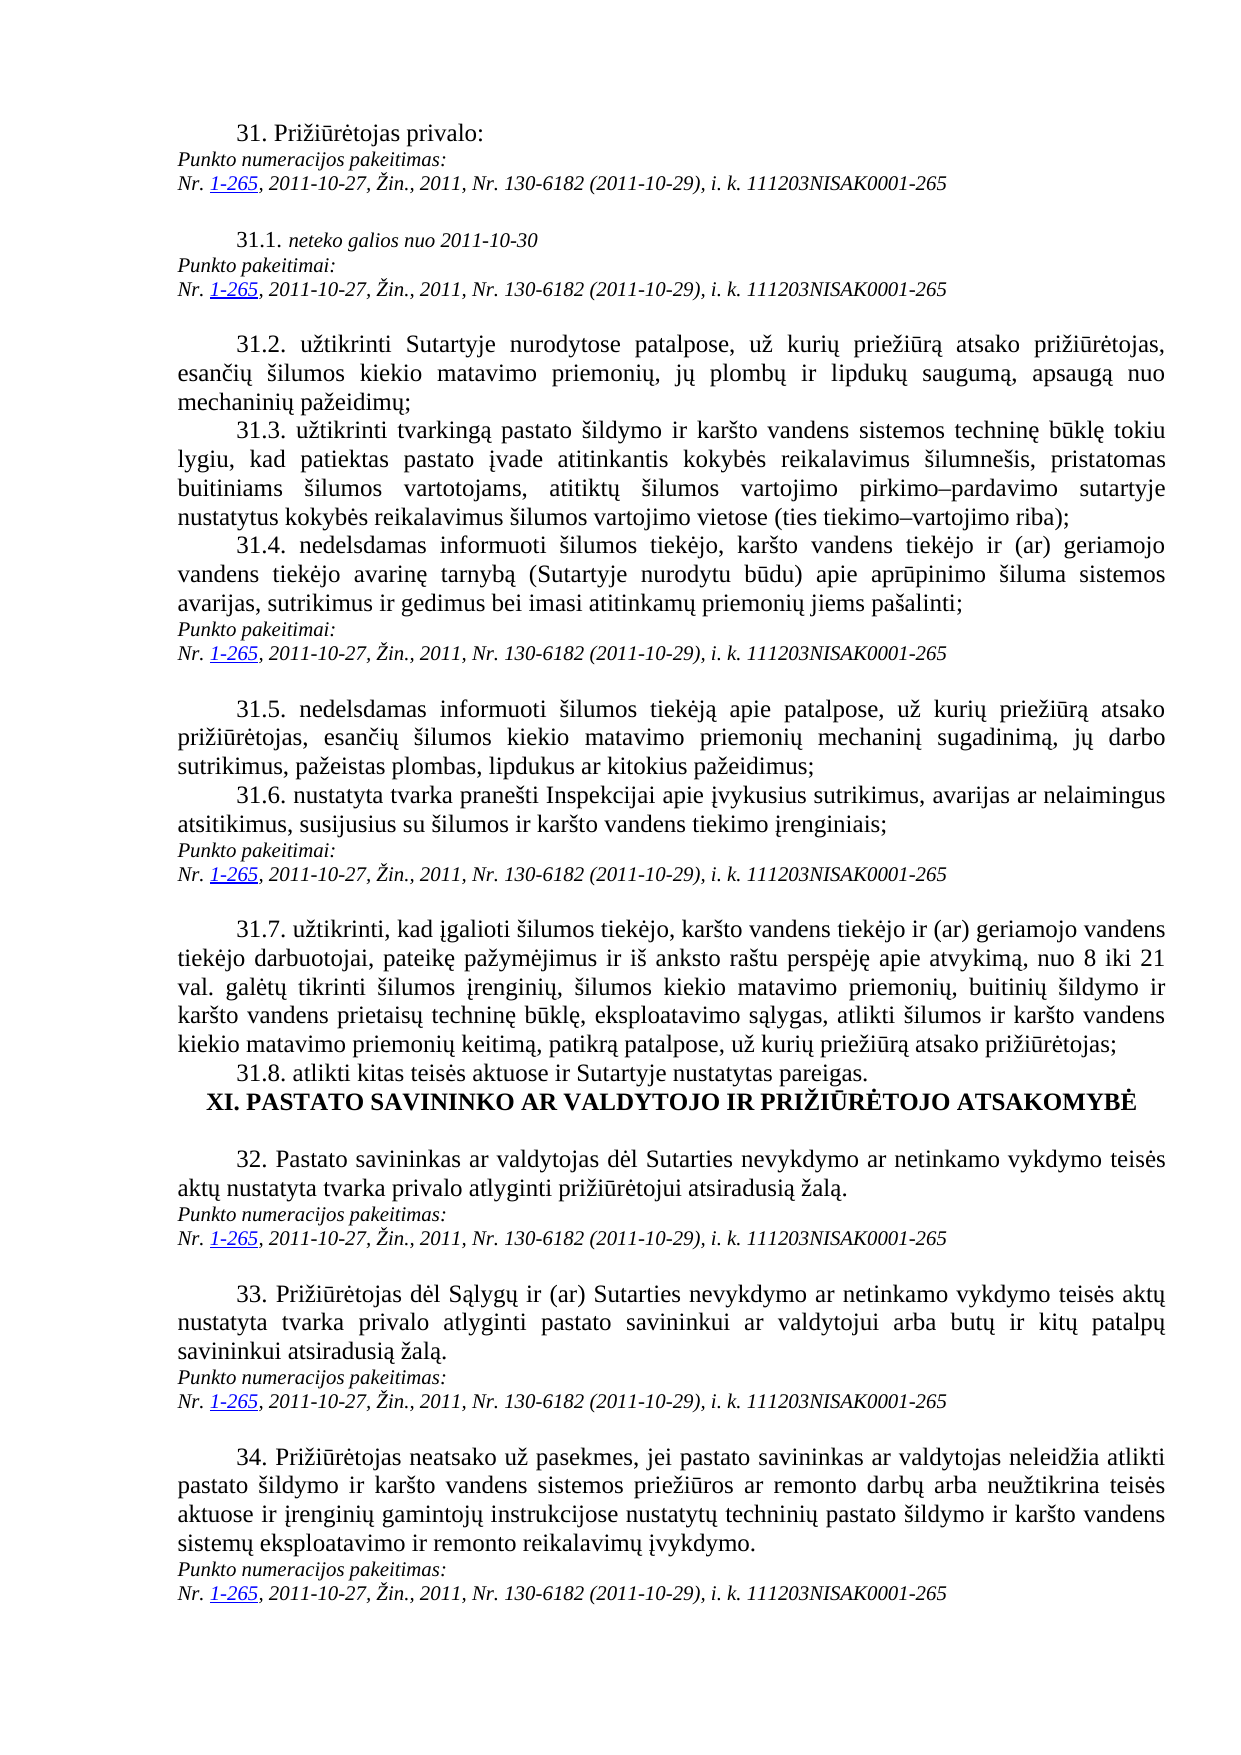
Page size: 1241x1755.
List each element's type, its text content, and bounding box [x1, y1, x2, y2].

text Punkto pakeitimai: [177, 837, 1166, 862]
text Nr. 1-265, 2011-10-27, Žin., 2011, Nr. 130-6182 (2011-10-29), i. k. 111203NISAK0001-265 [177, 1581, 1166, 1605]
text Punkto numeracijos pakeitimas: [177, 1202, 1166, 1226]
text Punkto numeracijos pakeitimas: [177, 1557, 1166, 1581]
text Punkto pakeitimai: [177, 617, 1166, 641]
text Punkto numeracijos pakeitimas: [177, 147, 1166, 171]
text 31.5. nedelsdamas informuoti šilumos tiekėją apie patalpose, už kurių priežiūrą atsako prižiūrėtojas, esančių šilumos kiekio matavimo priemonių mechaninį sugadinimą, jų darbo sutrikimus, pažeistas plombas, lipdukus ar kitokius pažeidimus; [177, 694, 1166, 780]
text Punkto numeracijos pakeitimas: [177, 1365, 1166, 1389]
text 33. Prižiūrėtojas dėl Sąlygų ir (ar) Sutarties nevykdymo ar netinkamo vykdymo teisės aktų nustatyta tvarka privalo atlyginti pastato savininkui ar valdytojui arba butų ir kitų patalpų savininkui atsiradusią žalą. [177, 1279, 1166, 1365]
text Nr. 1-265, 2011-10-27, Žin., 2011, Nr. 130-6182 (2011-10-29), i. k. 111203NISAK0001-265 [177, 277, 1166, 301]
text Nr. 1-265, 2011-10-27, Žin., 2011, Nr. 130-6182 (2011-10-29), i. k. 111203NISAK0001-265 [177, 862, 1166, 886]
text 31.2. užtikrinti Sutartyje nurodytose patalpose, už kurių priežiūrą atsako prižiūrėtojas, esančių šilumos kiekio matavimo priemonių, jų plombų ir lipdukų saugumą, apsaugą nuo mechaninių pažeidimų; [177, 329, 1166, 416]
text Nr. 1-265, 2011-10-27, Žin., 2011, Nr. 130-6182 (2011-10-29), i. k. 111203NISAK0001-265 [177, 641, 1166, 665]
text 31.7. užtikrinti, kad įgalioti šilumos tiekėjo, karšto vandens tiekėjo ir (ar) geriamojo vandens tiekėjo darbuotojai, pateikę pažymėjimus ir iš anksto raštu perspėję apie atvykimą, nuo 8 iki 21 val. galėtų tikrinti šilumos įrenginių, šilumos kiekio matavimo priemonių, buitinių šildymo ir karšto vandens prietaisų techninę būklę, eksploatavimo sąlygas, atlikti šilumos ir karšto vandens kiekio matavimo priemonių keitimą, patikrą patalpose, už kurių priežiūrą atsako prižiūrėtojas; [177, 914, 1166, 1058]
text Nr. 1-265, 2011-10-27, Žin., 2011, Nr. 130-6182 (2011-10-29), i. k. 111203NISAK0001-265 [177, 1389, 1166, 1413]
text 31.3. užtikrinti tvarkingą pastato šildymo ir karšto vandens sistemos techninę būklę tokiu lygiu, kad patiektas pastato įvade atitinkantis kokybės reikalavimus šilumnešis, pristatomas buitiniams šilumos vartotojams, atitiktų šilumos vartojimo pirkimo–pardavimo sutartyje nustatytus kokybės reikalavimus šilumos vartojimo vietose (ties tiekimo–vartojimo riba); [177, 416, 1166, 531]
text 34. Prižiūrėtojas neatsako už pasekmes, jei pastato savininkas ar valdytojas neleidžia atlikti pastato šildymo ir karšto vandens sistemos priežiūros ar remonto darbų arba neužtikrina teisės aktuose ir įrenginių gamintojų instrukcijose nustatytų techninių pastato šildymo ir karšto vandens sistemų eksploatavimo ir remonto reikalavimų įvykdymo. [177, 1442, 1166, 1557]
text 31.4. nedelsdamas informuoti šilumos tiekėjo, karšto vandens tiekėjo ir (ar) geriamojo vandens tiekėjo avarinę tarnybą (Sutartyje nurodytu būdu) apie aprūpinimo šiluma sistemos avarijas, sutrikimus ir gedimus bei imasi atitinkamų priemonių jiems pašalinti; [177, 531, 1166, 617]
text Punkto pakeitimai: [177, 252, 1166, 277]
text Nr. 1-265, 2011-10-27, Žin., 2011, Nr. 130-6182 (2011-10-29), i. k. 111203NISAK0001-265 [177, 1226, 1166, 1250]
text 32. Pastato savininkas ar valdytojas dėl Sutarties nevykdymo ar netinkamo vykdymo teisės aktų nustatyta tvarka privalo atlyginti prižiūrėtojui atsiradusią žalą. [177, 1144, 1166, 1202]
text 31.8. atlikti kitas teisės aktuose ir Sutartyje nustatytas pareigas. [177, 1058, 1166, 1087]
text Nr. 1-265, 2011-10-27, Žin., 2011, Nr. 130-6182 (2011-10-29), i. k. 111203NISAK0001-265 [177, 171, 1166, 195]
text 31.6. nustatyta tvarka pranešti Inspekcijai apie įvykusius sutrikimus, avarijas ar nelaimingus atsitikimus, susijusius su šilumos ir karšto vandens tiekimo įrenginiais; [177, 780, 1166, 837]
text 31.1. neteko galios nuo 2011-10-30 [177, 224, 1166, 252]
text XI. pastato savininkO ar Valdytojo ir PRIŽIŪRĖTOJO atsakomybė [177, 1087, 1166, 1116]
text 31. Prižiūrėtojas privalo: [177, 118, 1166, 147]
